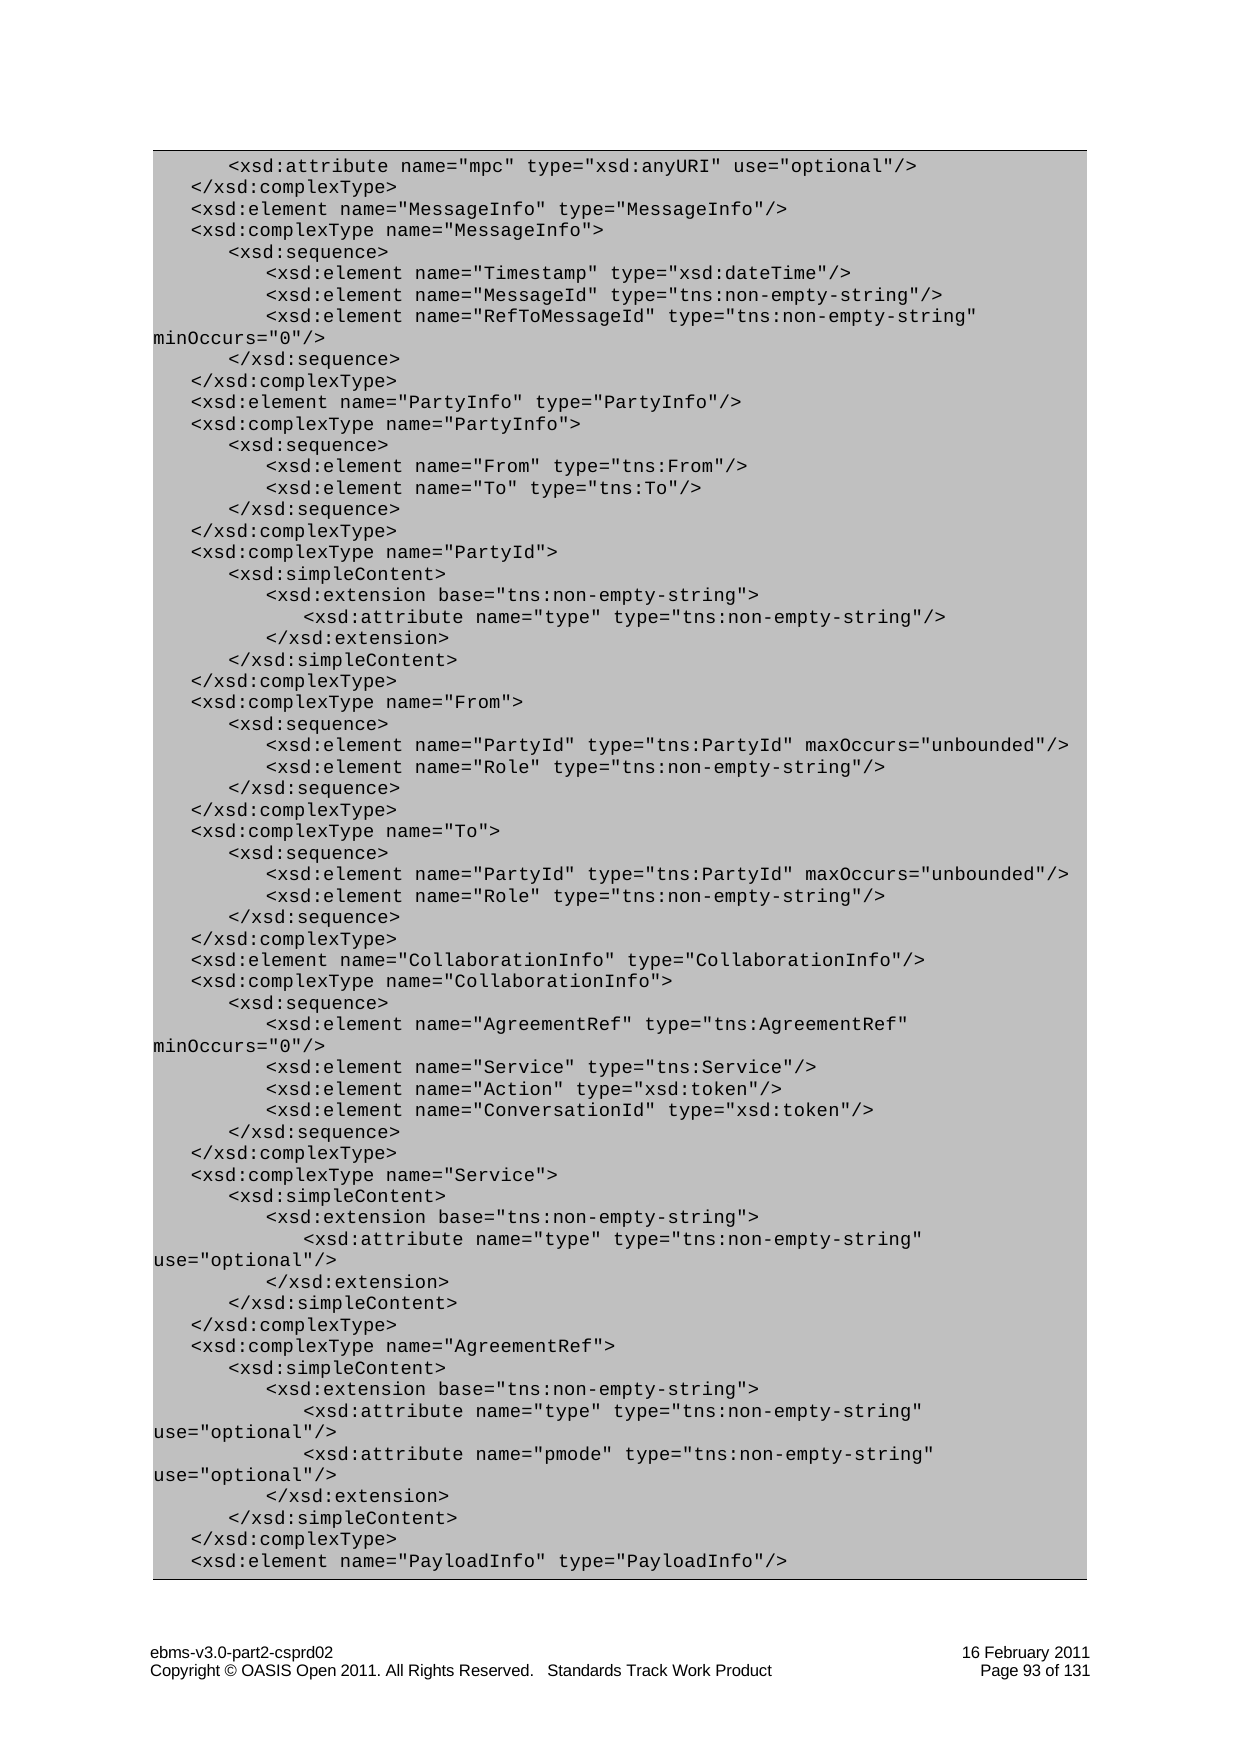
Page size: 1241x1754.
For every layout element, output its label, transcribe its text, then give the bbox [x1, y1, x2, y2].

text <xsd:element name="Role" type="tns:non-empty-string"/> [153, 879, 1087, 901]
text </xsd:complexType> [153, 1309, 1087, 1330]
text <xsd:complexType name="From"> [153, 686, 1087, 708]
text </xsd:complexType> [153, 665, 1087, 686]
text <xsd:sequence> [153, 837, 1087, 858]
text </xsd:sequence> [153, 772, 1087, 794]
text <xsd:attribute name="type" type="tns:non-empty-string" use="optional"/> [153, 1223, 1087, 1266]
text </xsd:simpleContent> [153, 1502, 1087, 1523]
text </xsd:complexType> [153, 1137, 1087, 1158]
text <xsd:element name="RefToMessageId" type="tns:non-empty-string" minOccurs="0"/> [153, 300, 1087, 343]
text <xsd:extension base="tns:non-empty-string"> [153, 1201, 1087, 1223]
text <xsd:attribute name="pmode" type="tns:non-empty-string" use="optional"/> [153, 1437, 1087, 1480]
text <xsd:element name="AgreementRef" type="tns:AgreementRef" minOccurs="0"/> [153, 1008, 1087, 1051]
text </xsd:simpleContent> [153, 1287, 1087, 1309]
text </xsd:complexType> [153, 1523, 1087, 1545]
text </xsd:sequence> [153, 901, 1087, 922]
text <xsd:attribute name="type" type="tns:non-empty-string" use="optional"/> [153, 1394, 1087, 1437]
text <xsd:element name="Role" type="tns:non-empty-string"/> [153, 751, 1087, 772]
text </xsd:extension> [153, 1266, 1087, 1287]
text </xsd:complexType> [153, 922, 1087, 944]
text <xsd:element name="PayloadInfo" type="PayloadInfo"/> [153, 1545, 1087, 1579]
text <xsd:complexType name="CollaborationInfo"> [153, 965, 1087, 987]
text <xsd:complexType name="PartyId"> [153, 536, 1087, 558]
text <xsd:element name="Action" type="xsd:token"/> [153, 1073, 1087, 1094]
text <xsd:element name="PartyId" type="tns:PartyId" maxOccurs="unbounded"/> [153, 729, 1087, 751]
text <xsd:simpleContent> [153, 1352, 1087, 1373]
text <xsd:element name="PartyInfo" type="PartyInfo"/> [153, 386, 1087, 407]
text </xsd:complexType> [153, 515, 1087, 536]
text </xsd:sequence> [153, 1116, 1087, 1137]
text <xsd:element name="Timestamp" type="xsd:dateTime"/> [153, 257, 1087, 279]
text <xsd:sequence> [153, 708, 1087, 729]
text <xsd:element name="PartyId" type="tns:PartyId" maxOccurs="unbounded"/> [153, 858, 1087, 879]
text <xsd:complexType name="MessageInfo"> [153, 214, 1087, 236]
text <xsd:sequence> [153, 987, 1087, 1008]
text </xsd:complexType> [153, 171, 1087, 193]
text <xsd:element name="To" type="tns:To"/> [153, 472, 1087, 493]
text <xsd:element name="Service" type="tns:Service"/> [153, 1051, 1087, 1073]
text <xsd:attribute name="mpc" type="xsd:anyURI" use="optional"/> [153, 151, 1087, 171]
text </xsd:complexType> [153, 364, 1087, 386]
text <xsd:sequence> [153, 429, 1087, 450]
text </xsd:extension> [153, 1480, 1087, 1502]
text <xsd:attribute name="type" type="tns:non-empty-string"/> [153, 601, 1087, 622]
text </xsd:simpleContent> [153, 643, 1087, 665]
text <xsd:extension base="tns:non-empty-string"> [153, 1373, 1087, 1394]
text <xsd:element name="ConversationId" type="xsd:token"/> [153, 1094, 1087, 1116]
text <xsd:element name="MessageInfo" type="MessageInfo"/> [153, 193, 1087, 214]
text <xsd:complexType name="To"> [153, 815, 1087, 837]
text <xsd:simpleContent> [153, 1180, 1087, 1201]
text <xsd:extension base="tns:non-empty-string"> [153, 579, 1087, 601]
text </xsd:extension> [153, 622, 1087, 643]
text <xsd:simpleContent> [153, 558, 1087, 579]
text </xsd:sequence> [153, 343, 1087, 364]
text <xsd:element name="From" type="tns:From"/> [153, 450, 1087, 472]
text <xsd:element name="CollaborationInfo" type="CollaborationInfo"/> [153, 944, 1087, 965]
text <xsd:element name="MessageId" type="tns:non-empty-string"/> [153, 279, 1087, 300]
text <xsd:sequence> [153, 236, 1087, 257]
text <xsd:complexType name="PartyInfo"> [153, 407, 1087, 429]
text </xsd:sequence> [153, 493, 1087, 515]
text <xsd:complexType name="Service"> [153, 1158, 1087, 1180]
text </xsd:complexType> [153, 794, 1087, 815]
text <xsd:complexType name="AgreementRef"> [153, 1330, 1087, 1352]
